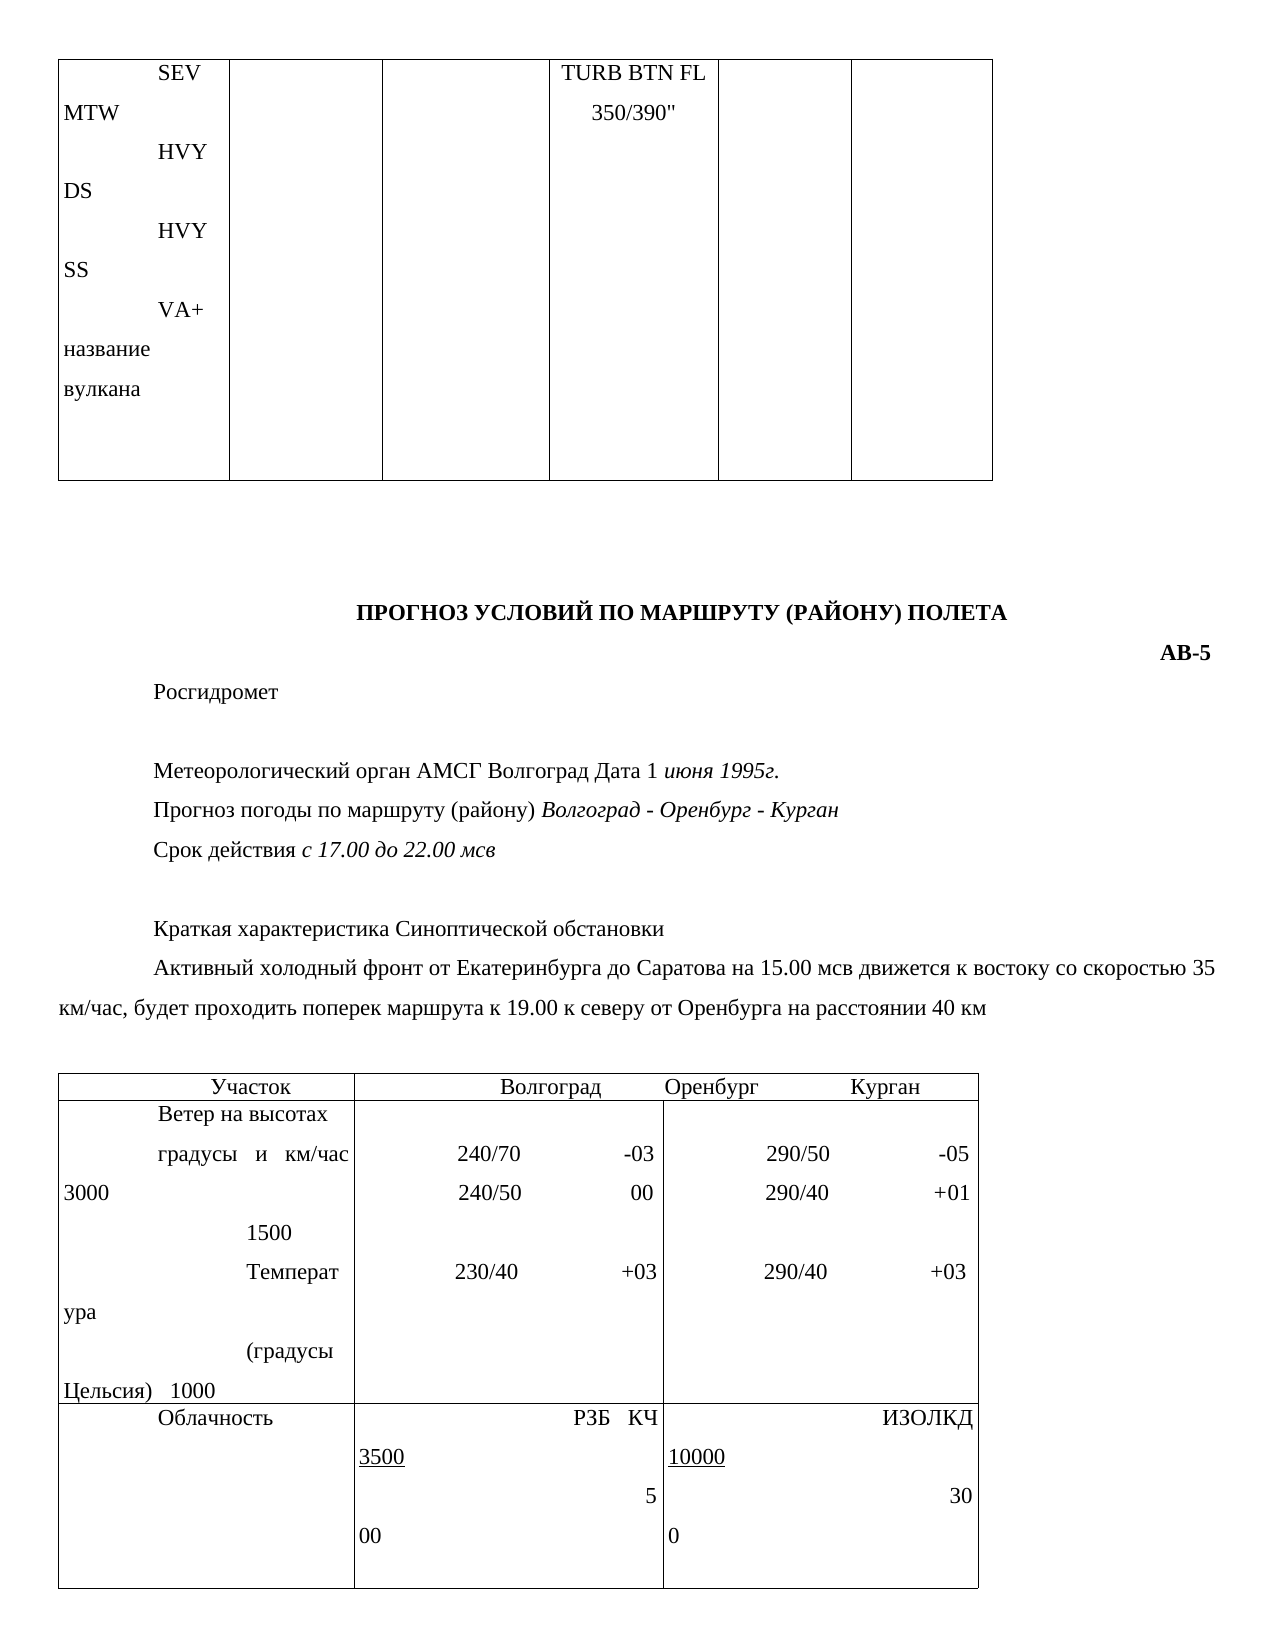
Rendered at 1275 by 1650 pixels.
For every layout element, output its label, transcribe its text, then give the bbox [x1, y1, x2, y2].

table_cell TURВ BTN FL 350/390" [550, 60, 718, 480]
table_header Волгоград Оренбург Курган [355, 1074, 978, 1100]
text Краткая характеристика Синоптической обстановки [58, 915, 1216, 941]
text Срок действия с 17.00 до 22.00 мсв [58, 836, 1216, 862]
table_cell 290/50 -05 290/40 +01 290/40 +03 [664, 1101, 978, 1403]
text Росгидромет [58, 678, 1216, 704]
table_cell SEV MTW HVY DS HVY SS VA+ название вулкана [59, 60, 229, 480]
table_cell 240/70 -03 240/50 00 230/40 +03 [355, 1101, 663, 1403]
table_cell [230, 60, 382, 480]
table_cell [852, 60, 992, 480]
table_cell ИЗОЛКД 10000 300 [664, 1404, 978, 1588]
text Прогноз погоды по маршруту (району) Волгоград - Оренбург - Курган [58, 797, 1216, 823]
table_cell [719, 60, 851, 480]
table_cell РЗБ КЧ 3500 500 [355, 1404, 663, 1588]
text АВ-5 [58, 639, 1216, 665]
table_cell Ветер на высотах градусы и км/час 3000 1500 Температура (градусы Цельсия) 1000 [59, 1101, 354, 1403]
table_cell Облачность [59, 1404, 354, 1588]
text ПРОГНОЗ УСЛОВИЙ ПО МАРШРУТУ (РАЙОНУ) ПОЛЕТА [58, 599, 1216, 626]
table_header #G0Участок [59, 1074, 354, 1100]
text Активный холодный фронт от Екатеринбурга до Саратова на 15.00 мсв движется к востоку со скоростью 35 км/час, будет проходить поперек маршрута к 19.00 к северу от Оренбурга на расстоянии 40 км [58, 954, 1216, 1020]
text Метеорологический орган АМСГ Волгоград Дата 1 июня 1995г. [58, 757, 1216, 783]
table_cell [383, 60, 549, 480]
